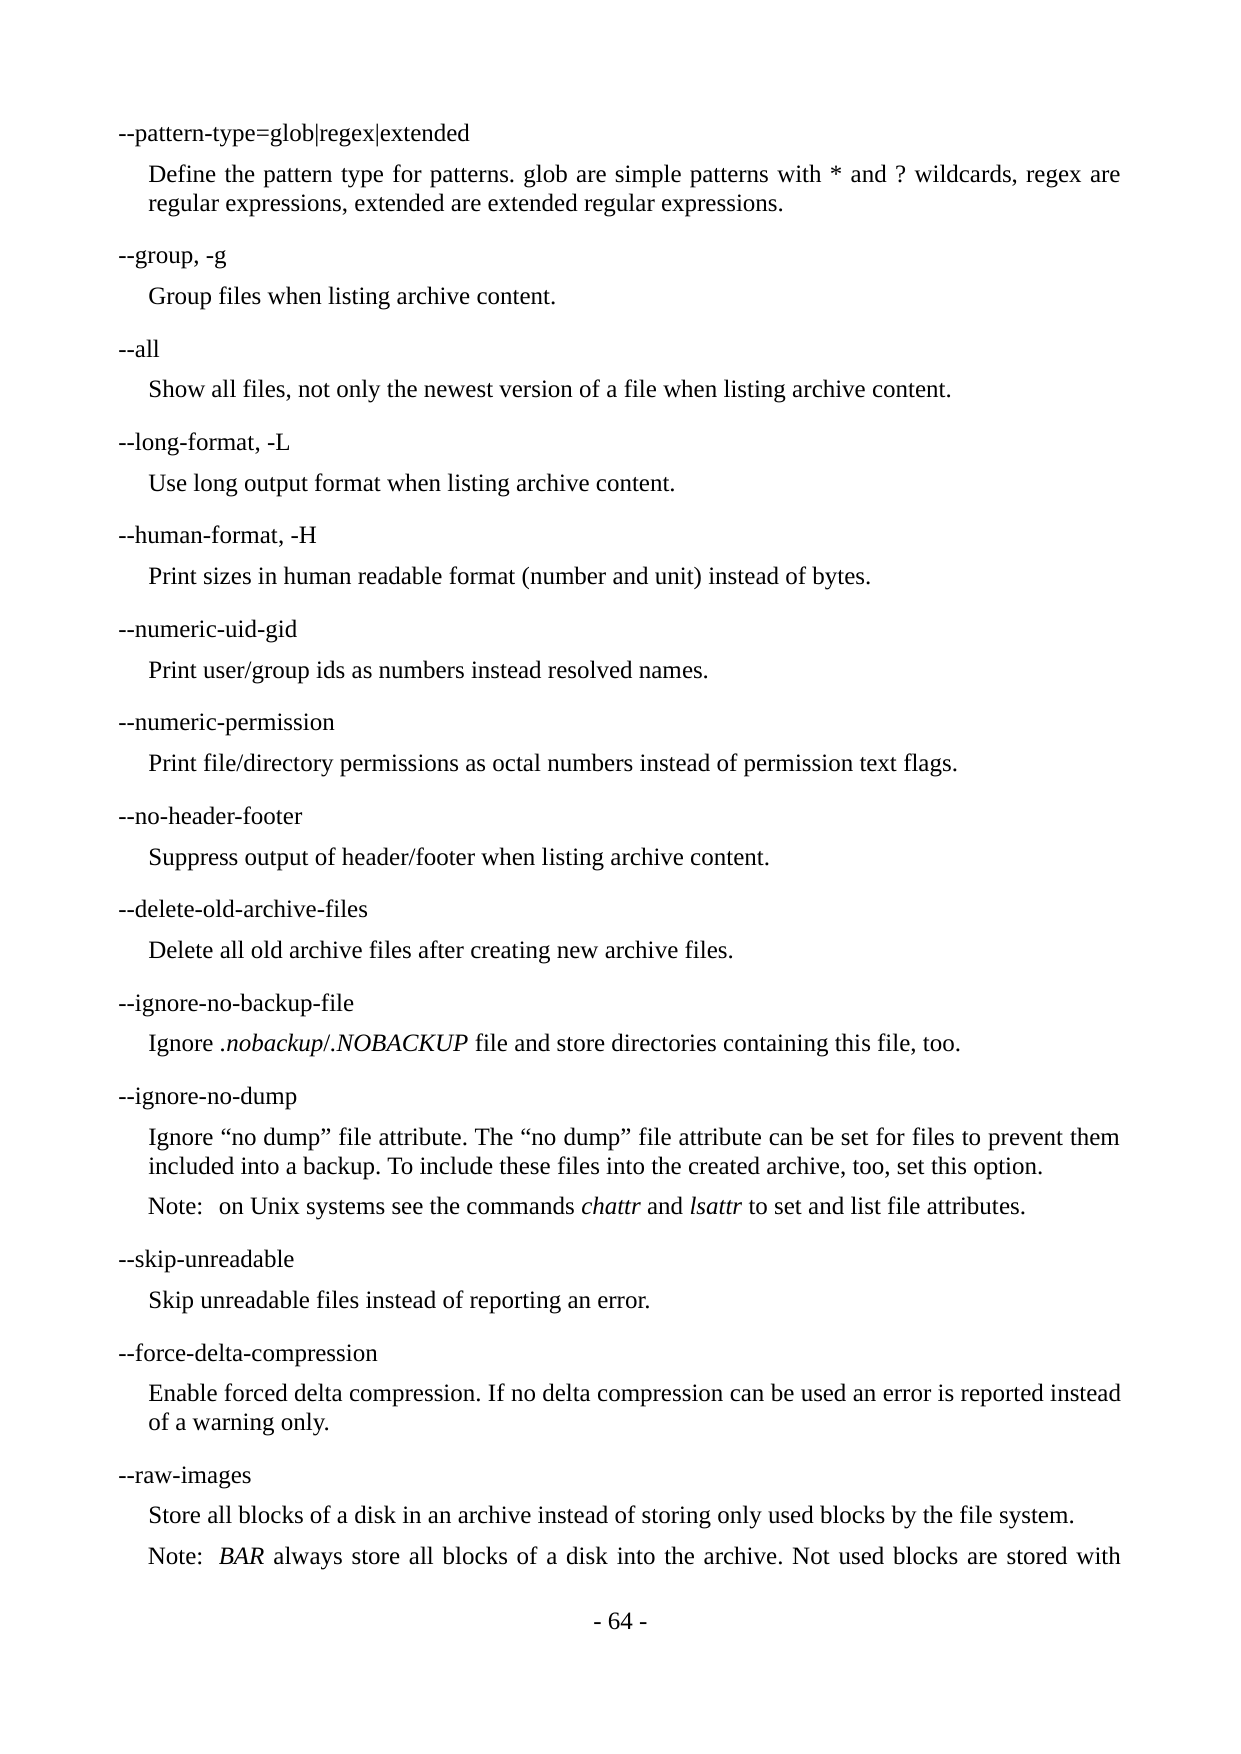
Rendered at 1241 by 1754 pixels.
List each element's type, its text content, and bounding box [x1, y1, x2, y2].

text Enable forced delta compression. If no delta compression can be used an error is reported instead of a warning only. [148, 1378, 1122, 1436]
title --raw-images [118, 1460, 1122, 1488]
text Ignore .nobackup/.NOBACKUP file and store directories containing this file, too. [148, 1028, 1122, 1057]
title --human-format, -H [118, 521, 1122, 549]
title --pattern-type=glob|regex|extended [118, 118, 1122, 147]
text Skip unreadable files instead of reporting an error. [148, 1285, 1122, 1314]
title --delete-old-archive-files [118, 894, 1122, 923]
text Note: BAR always store all blocks of a disk into the archive. Not used blocks are stored with [148, 1541, 1122, 1570]
text Print user/group ids as numbers instead resolved names. [148, 655, 1122, 683]
title --numeric-uid-gid [118, 614, 1122, 643]
text Print sizes in human readable format (number and unit) instead of bytes. [148, 561, 1122, 590]
text Show all files, not only the newest version of a file when listing archive content. [148, 374, 1122, 403]
text Suppress output of header/footer when listing archive content. [148, 842, 1122, 870]
title --numeric-permission [118, 707, 1122, 736]
title --force-delta-compression [118, 1338, 1122, 1366]
text Delete all old archive files after creating new archive files. [148, 935, 1122, 964]
title --all [118, 334, 1122, 362]
text Group files when listing archive content. [148, 281, 1122, 310]
title --no-header-footer [118, 801, 1122, 830]
text Ignore “no dump” file attribute. The “no dump” file attribute can be set for files to prevent them included into a backup. To include these files into the created archive, too, set this option. [148, 1122, 1122, 1179]
text Print file/directory permissions as octal numbers instead of permission text flags. [148, 748, 1122, 777]
text Store all blocks of a disk in an archive instead of storing only used blocks by the file system. [148, 1501, 1122, 1529]
title --long-format, -L [118, 427, 1122, 456]
title --ignore-no-backup-file [118, 988, 1122, 1017]
title --ignore-no-dump [118, 1081, 1122, 1110]
text Define the pattern type for patterns. glob are simple patterns with * and ? wildcards, regex are regular expressions, extended are extended regular expressions. [148, 159, 1122, 216]
text Use long output format when listing archive content. [148, 468, 1122, 497]
text Note: on Unix systems see the commands chattr and lsattr to set and list file attributes. [148, 1191, 1122, 1220]
title --skip-unreadable [118, 1244, 1122, 1273]
title --group, -g [118, 240, 1122, 269]
